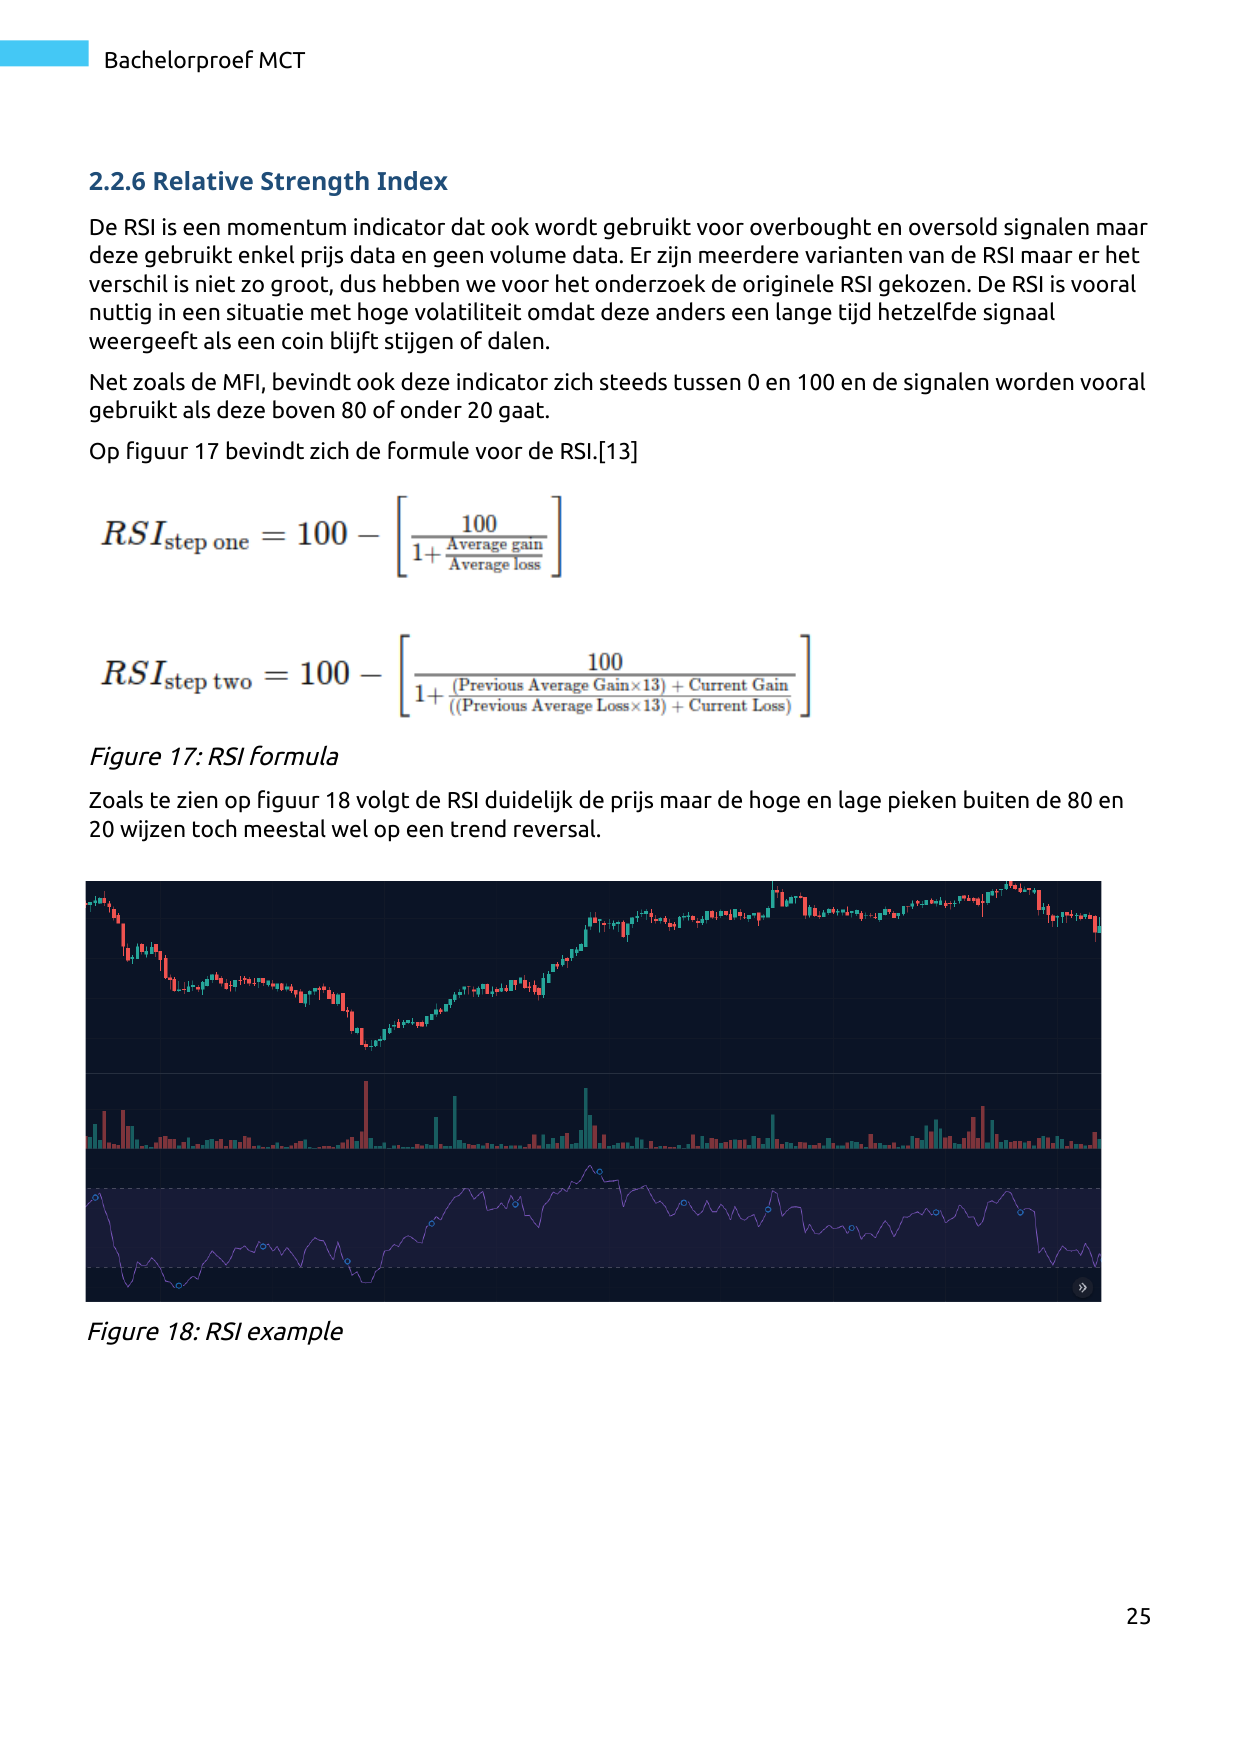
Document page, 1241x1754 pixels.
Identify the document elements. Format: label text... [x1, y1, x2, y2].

text Figure 17: RSI formula [88, 727, 821, 770]
text De RSI is een momentum indicator dat ook wordt gebruikt voor overbought en oversold signalen maar deze gebruikt enkel prijs data en geen volume data. Er zijn meerdere varianten van de RSI maar er het verschil is niet zo groot, dus hebben we voor het onderzoek de originele RSI gekozen. De RSI is vooral nuttig in een situatie met hoge volatiliteit omdat deze anders een lange tijd hetzelfde signaal weergeeft als een coin blijft stijgen of dalen. [89, 213, 1152, 353]
text [86, 869, 1101, 881]
picture [88, 490, 821, 727]
subtitle 2.2.6 Relative Strength Index [89, 164, 1152, 198]
picture [85, 881, 1102, 1302]
text Figure 18: RSI example [86, 1302, 1101, 1345]
text Net zoals de MFI, bevindt ook deze indicator zich steeds tussen 0 en 100 en de signalen worden vooral gebruikt als deze boven 80 of onder 20 gaat. [89, 368, 1152, 423]
text Op figuur 17 bevindt zich de formule voor de RSI.[13] [89, 437, 1152, 464]
text Zoals te zien op figuur 18 volgt de RSI duidelijk de prijs maar de hoge en lage pieken buiten de 80 en 20 wijzen toch meestal wel op een trend reversal. [88, 478, 1152, 842]
